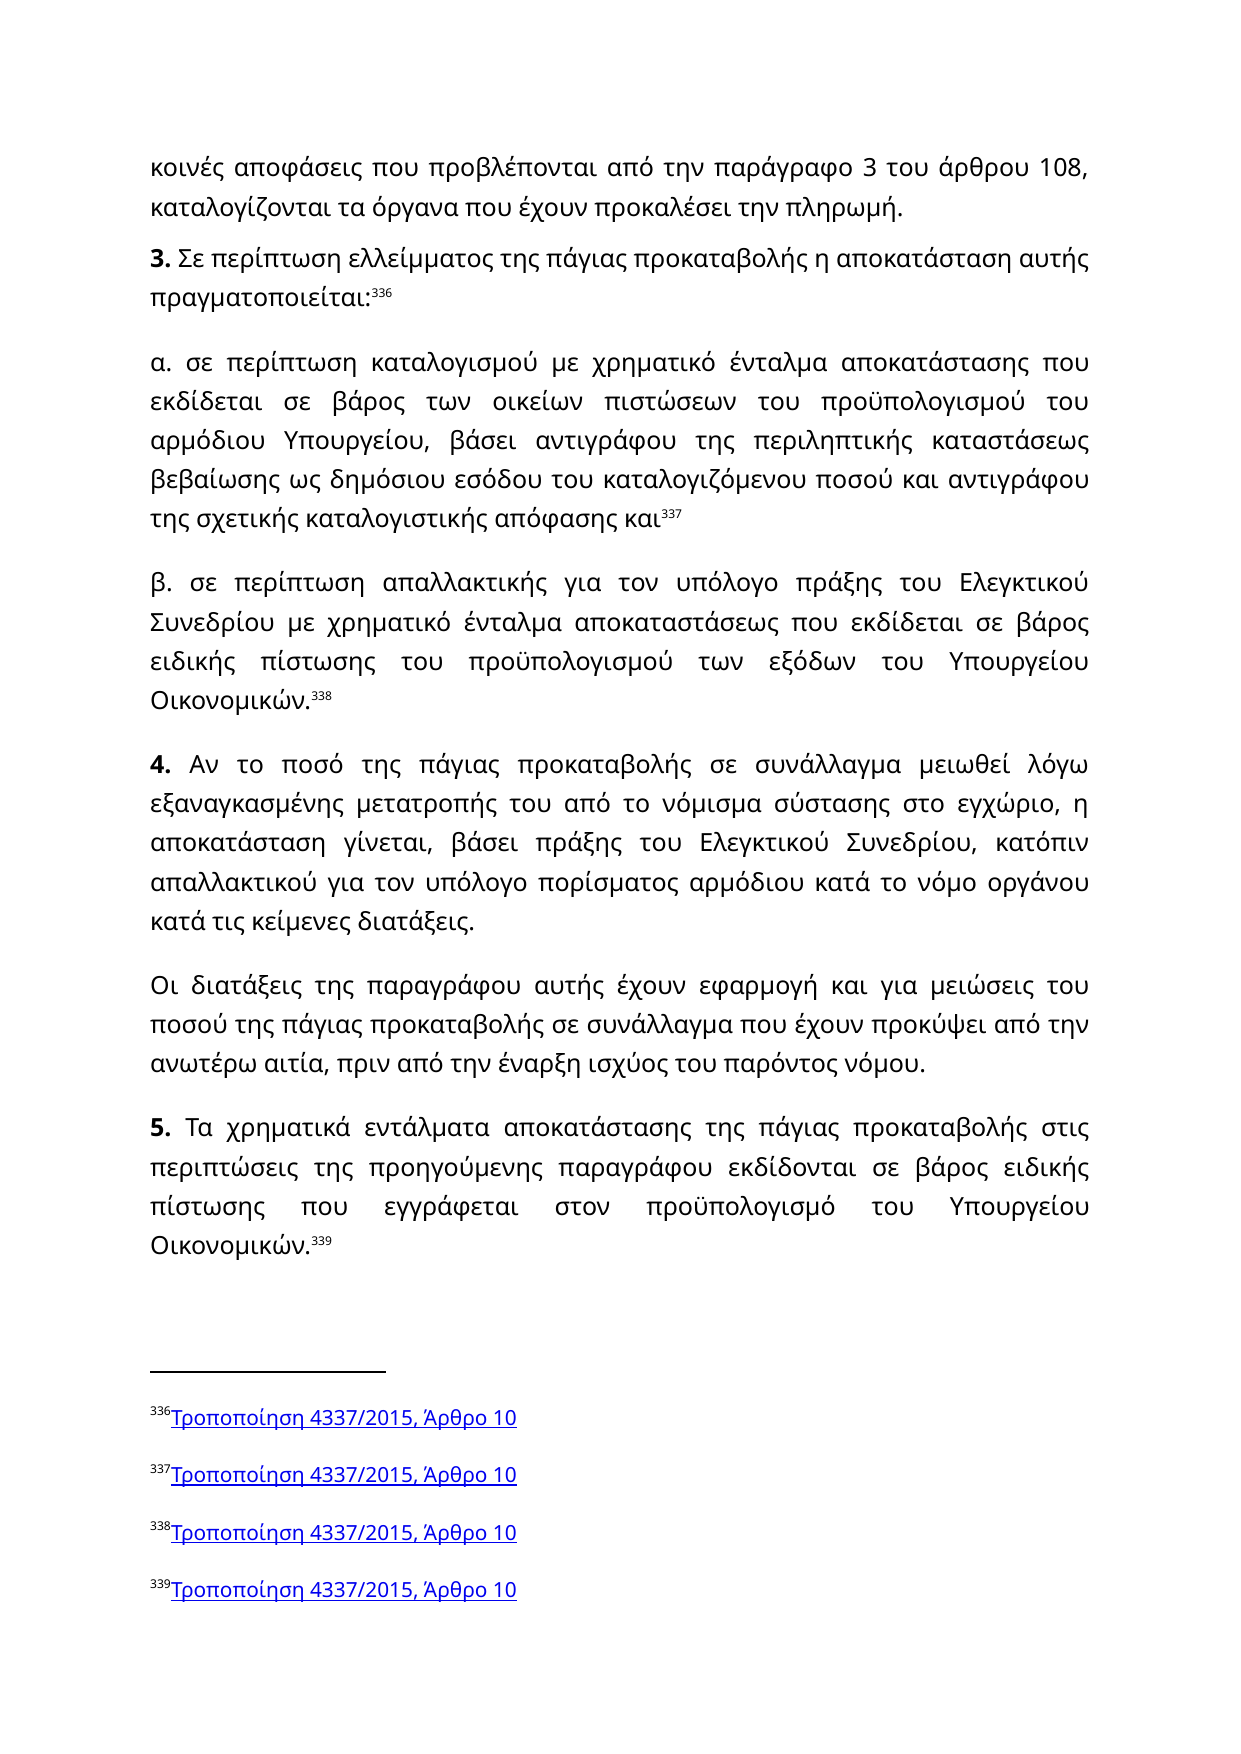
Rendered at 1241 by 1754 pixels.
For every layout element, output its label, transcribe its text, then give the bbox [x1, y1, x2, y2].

text 4. Αν το ποσό της πάγιας προκαταβολής σε συνάλλαγμα μειωθεί λόγω εξαναγκασμένης μετατροπής του από το νόμισμα σύστασης στο εγχώριο, η αποκατάσταση γίνεται, βάσει πράξης του Ελεγκτικού Συνεδρίου, κατόπιν απαλλακτικού για τον υπόλογο πορίσματος αρμόδιου κατά το νόμο οργάνου κατά τις κείμενες διατάξεις. [150, 747, 1090, 937]
text Τροποποίηση 4337/2015, Άρθρο 10 [150, 1403, 1090, 1431]
text Τροποποίηση 4337/2015, Άρθρο 10 [150, 1518, 1090, 1546]
text 5. Τα χρηματικά εντάλματα αποκατάστασης της πάγιας προκαταβολής στις περιπτώσεις της προηγούμενης παραγράφου εκδίδονται σε βάρος ειδικής πίστωσης που εγγράφεται στον προϋπολογισμό του Υπουργείου Οικονομικών. [150, 1110, 1090, 1262]
text Οι διατάξεις της παραγράφου αυτής έχουν εφαρμογή και για μειώσεις του ποσού της πάγιας προκαταβολής σε συνάλλαγμα που έχουν προκύψει από την ανωτέρω αιτία, πριν από την έναρξη ισχύος του παρόντος νόμου. [150, 967, 1090, 1080]
text α. σε περίπτωση καταλογισμού με χρηματικό ένταλμα αποκατάστασης που εκδίδεται σε βάρος των οικείων πιστώσεων του προϋπολογισμού του αρμόδιου Υπουργείου, βάσει αντιγράφου της περιληπτικής καταστάσεως βεβαίωσης ως δημόσιου εσόδου του καταλογιζόμενου ποσού και αντιγράφου της σχετικής καταλογιστικής απόφασης και [150, 344, 1090, 535]
text β. σε περίπτωση απαλλακτικής για τον υπόλογο πράξης του Ελεγκτικού Συνεδρίου με χρηματικό ένταλμα αποκαταστάσεως που εκδίδεται σε βάρος ειδικής πίστωσης του προϋπολογισμού των εξόδων του Υπουργείου Οικονομικών. [150, 565, 1090, 717]
text Τροποποίηση 4337/2015, Άρθρο 10 [150, 1460, 1090, 1489]
text 3. Σε περίπτωση ελλείμματος της πάγιας προκαταβολής η αποκατάσταση αυτής πραγματοποιείται: [150, 241, 1090, 314]
text Τροποποίηση 4337/2015, Άρθρο 10 [150, 1576, 1090, 1604]
text κοινές αποφάσεις που προβλέπονται από την παράγραφο 3 του άρθρου 108, καταλογίζονται τα όργανα που έχουν προκαλέσει την πληρωμή. [150, 150, 1090, 223]
